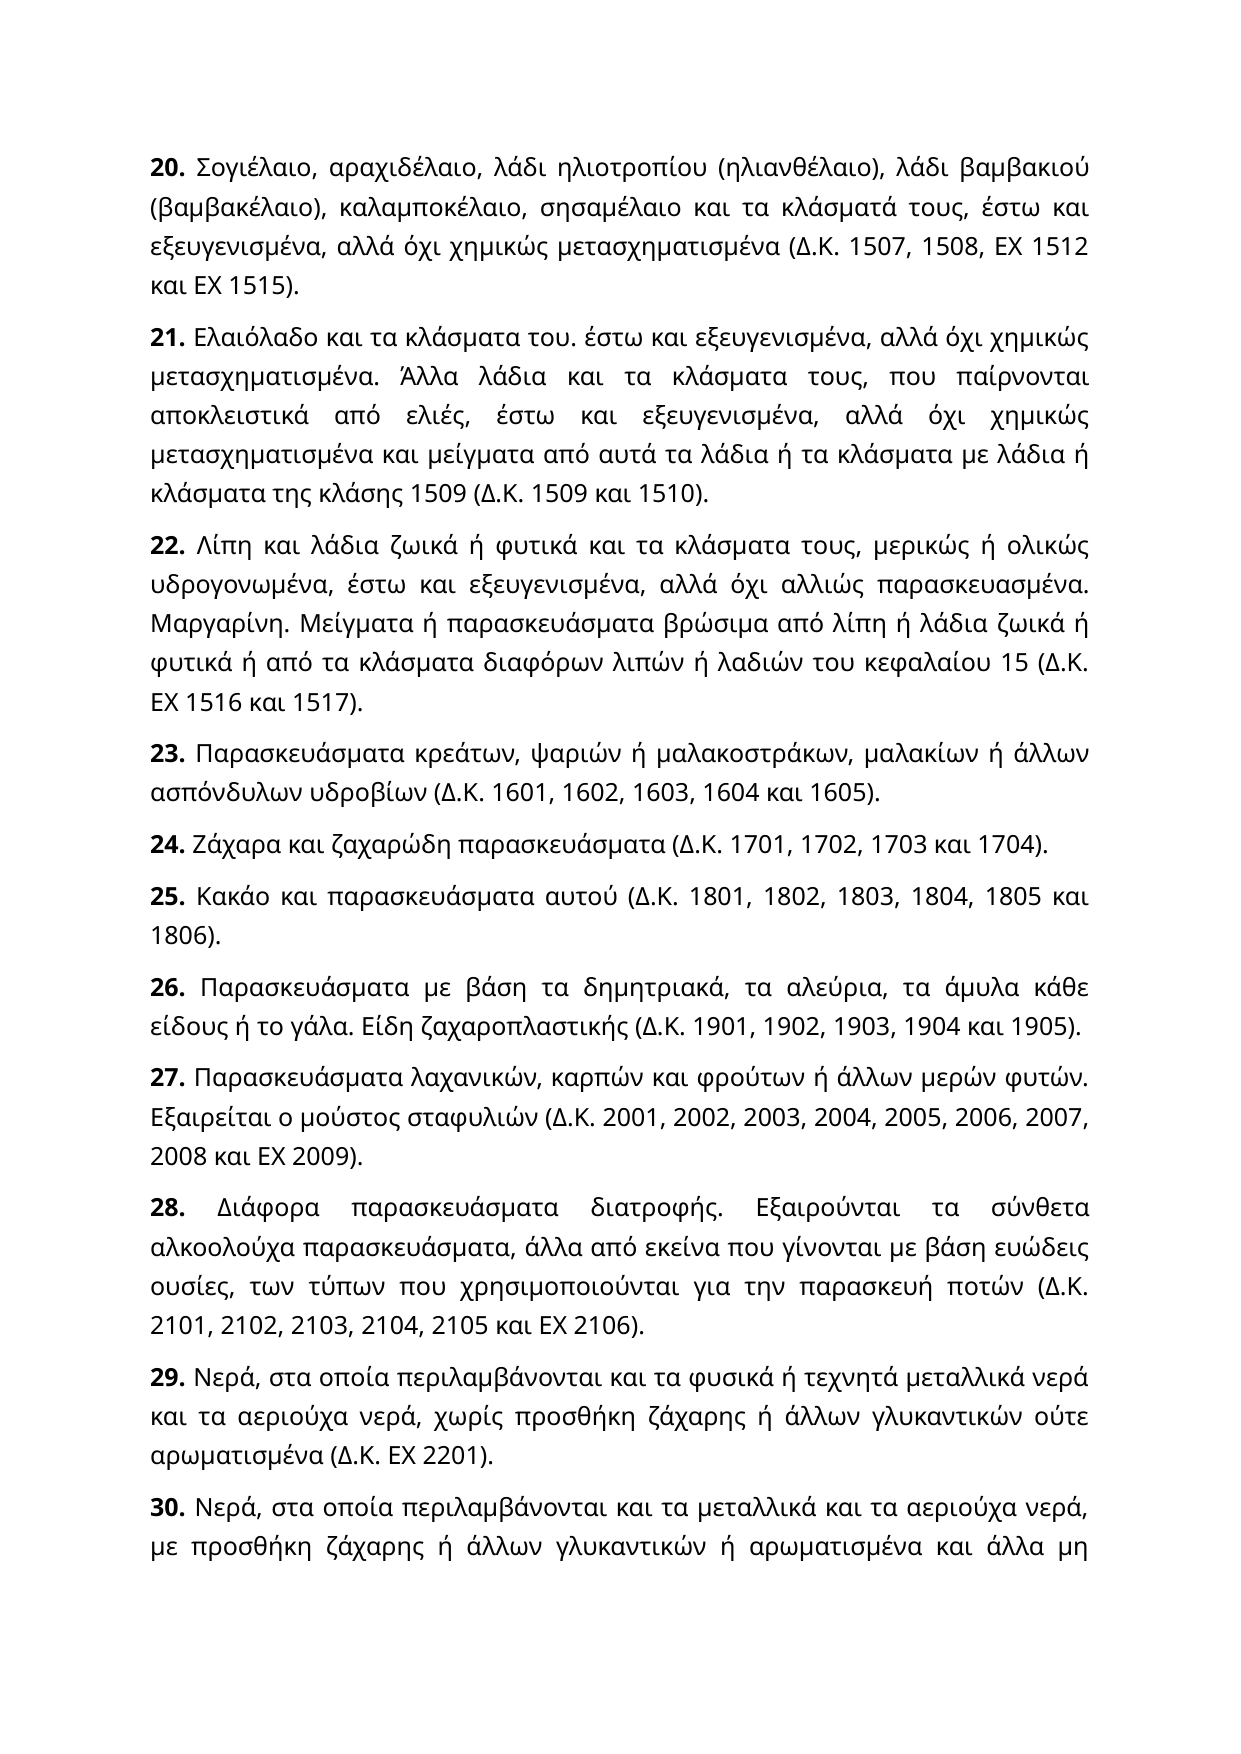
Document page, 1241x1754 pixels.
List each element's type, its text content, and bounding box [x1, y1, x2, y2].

text 30. Νερά, στα οποία περιλαμβάνονται και τα μεταλλικά και τα αεριούχα νερά, με προσθήκη ζάχαρης ή άλλων γλυκαντικών ή αρωματισμένα και άλλα μη [150, 1489, 1090, 1562]
text 20. Σογιέλαιο, αραχιδέλαιο, λάδι ηλιοτροπίου (ηλιανθέλαιο), λάδι βαμβακιού (βαμβακέλαιο), καλαμποκέλαιο, σησαμέλαιο και τα κλάσματά τους, έστω και εξευγενισμένα, αλλά όχι χημικώς μετασχηματισμένα (Δ.Κ. 1507, 1508, ΕΧ 1512 και ΕΧ 1515). [150, 150, 1090, 302]
text 25. Κακάο και παρασκευάσματα αυτού (Δ.Κ. 1801, 1802, 1803, 1804, 1805 και 1806). [150, 878, 1090, 952]
text 23. Παρασκευάσματα κρεάτων, ψαριών ή μαλακοστράκων, μαλακίων ή άλλων ασπόνδυλων υδροβίων (Δ.Κ. 1601, 1602, 1603, 1604 και 1605). [150, 736, 1090, 809]
text 22. Λίπη και λάδια ζωικά ή φυτικά και τα κλάσματα τους, μερικώς ή ολικώς υδρογονωμένα, έστω και εξευγενισμένα, αλλά όχι αλλιώς παρασκευασμένα. Μαργαρίνη. Μείγματα ή παρασκευάσματα βρώσιμα από λίπη ή λάδια ζωικά ή φυτικά ή από τα κλάσματα διαφόρων λιπών ή λαδιών του κεφαλαίου 15 (Δ.Κ. ΕΧ 1516 και 1517). [150, 527, 1090, 718]
text 29. Νερά, στα οποία περιλαμβάνονται και τα φυσικά ή τεχνητά μεταλλικά νερά και τα αεριούχα νερά, χωρίς προσθήκη ζάχαρης ή άλλων γλυκαντικών ούτε αρωματισμένα (Δ.Κ. ΕΧ 2201). [150, 1359, 1090, 1472]
text 24. Ζάχαρα και ζαχαρώδη παρασκευάσματα (Δ.Κ. 1701, 1702, 1703 και 1704). [150, 827, 1090, 861]
text 28. Διάφορα παρασκευάσματα διατροφής. Εξαιρούνται τα σύνθετα αλκοολούχα παρασκευάσματα, άλλα από εκείνα που γίνονται με βάση ευώδεις ουσίες, των τύπων που χρησιμοποιούνται για την παρασκευή ποτών (Δ.Κ. 2101, 2102, 2103, 2104, 2105 και ΕΧ 2106). [150, 1190, 1090, 1342]
text 26. Παρασκευάσματα με βάση τα δημητριακά, τα αλεύρια, τα άμυλα κάθε είδους ή το γάλα. Είδη ζαχαροπλαστικής (Δ.Κ. 1901, 1902, 1903, 1904 και 1905). [150, 969, 1090, 1042]
text 27. Παρασκευάσματα λαχανικών, καρπών και φρούτων ή άλλων μερών φυτών. Εξαιρείται ο μούστος σταφυλιών (Δ.Κ. 2001, 2002, 2003, 2004, 2005, 2006, 2007, 2008 και ΕΧ 2009). [150, 1060, 1090, 1172]
text 21. Ελαιόλαδο και τα κλάσματα του. έστω και εξευγενισμένα, αλλά όχι χημικώς μετασχηματισμένα. Άλλα λάδια και τα κλάσματα τους, που παίρνονται αποκλειστικά από ελιές, έστω και εξευγενισμένα, αλλά όχι χημικώς μετασχηματισμένα και μείγματα από αυτά τα λάδια ή τα κλάσματα με λάδια ή κλάσματα της κλάσης 1509 (Δ.Κ. 1509 και 1510). [150, 319, 1090, 510]
